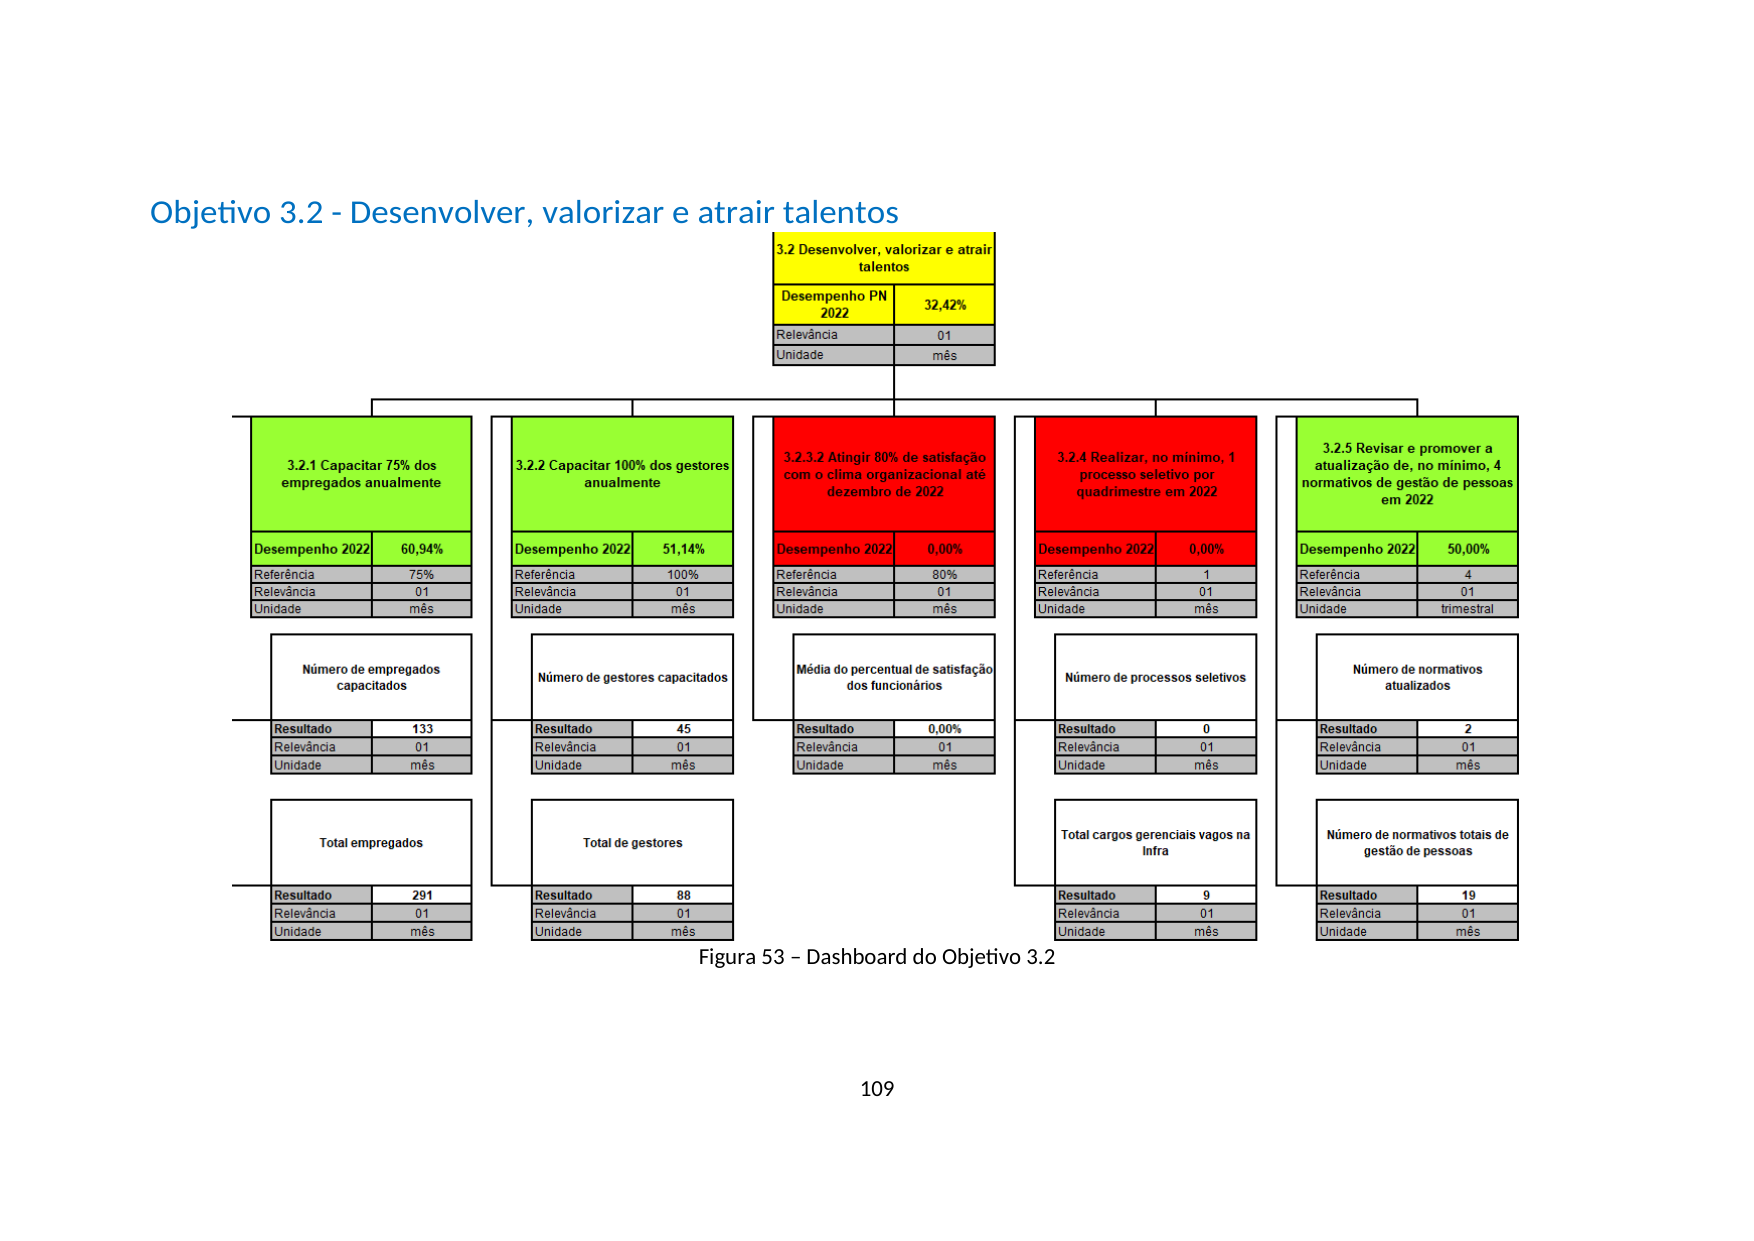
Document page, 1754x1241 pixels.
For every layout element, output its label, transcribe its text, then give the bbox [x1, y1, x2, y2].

subtitle Objetivo 3.2 - Desenvolver, valorizar e atrair talentos [150, 191, 1604, 232]
text Figura 53 – Dashboard do Objetivo 3.2 [150, 942, 1604, 970]
